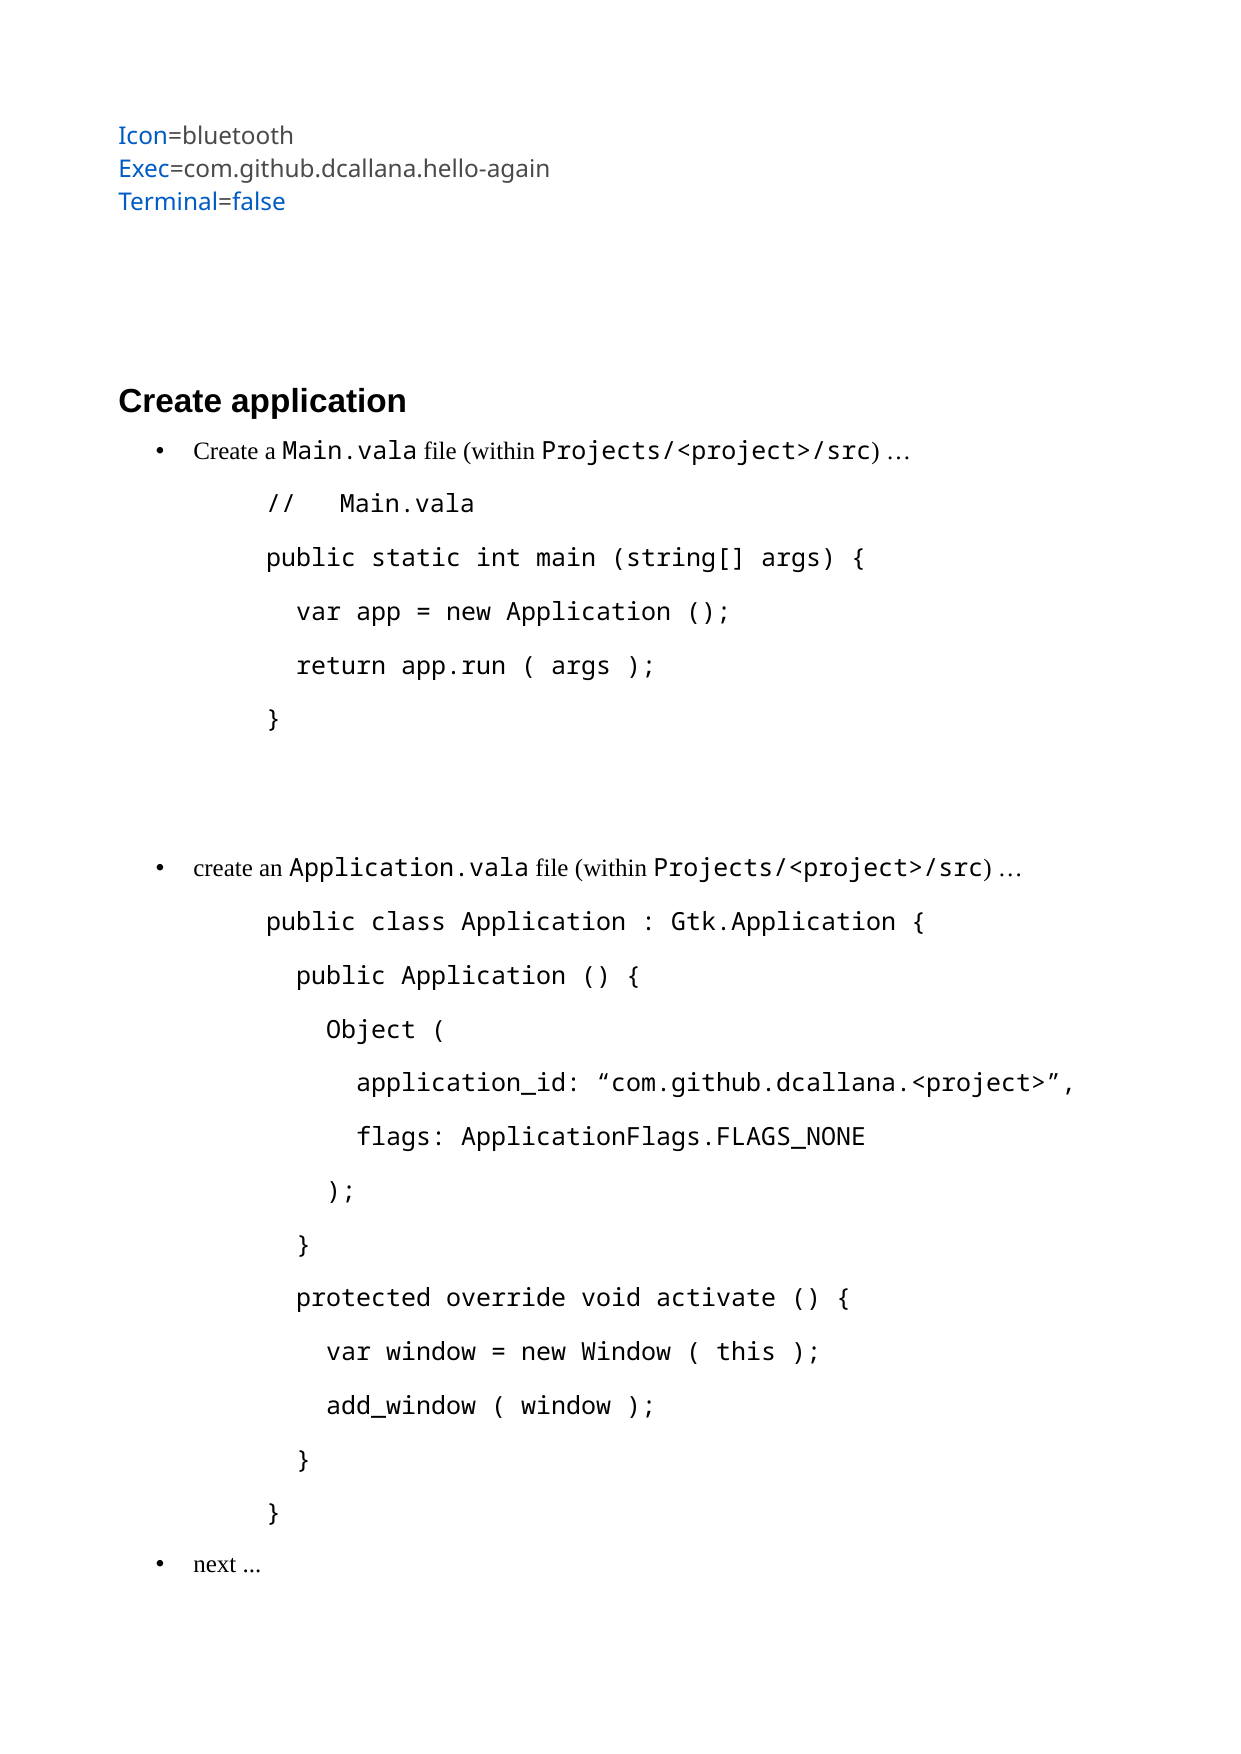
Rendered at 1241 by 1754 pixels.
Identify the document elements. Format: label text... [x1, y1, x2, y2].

text Object ( [266, 1011, 1122, 1045]
text public Application () { [266, 958, 1122, 992]
text } [266, 701, 1122, 735]
text var window = new Window ( this ); [266, 1334, 1122, 1368]
subtitle Create application [118, 381, 1122, 420]
list next ... [156, 1549, 1122, 1578]
list Create a Main.vala file (within Projects/<project>/src) … [156, 432, 1122, 466]
list create an Application.vala file (within Projects/<project>/src) … [156, 850, 1122, 884]
text public class Application : Gtk.Application { [266, 904, 1122, 938]
text } [266, 1441, 1122, 1475]
text return app.run ( args ); [266, 647, 1122, 681]
text var app = new Application (); [266, 594, 1122, 628]
text Terminal=false [118, 184, 1122, 218]
text public static int main (string[] args) { [266, 540, 1122, 574]
text application_id: “com.github.dcallana.<project>”, [266, 1065, 1122, 1099]
text ); [266, 1173, 1122, 1207]
text flags: ApplicationFlags.FLAGS_NONE [266, 1119, 1122, 1153]
text Exec=com.github.dcallana.hello-again [118, 151, 1122, 184]
text // Main.vala [266, 486, 1122, 520]
text add_window ( window ); [266, 1388, 1122, 1422]
text } [266, 1495, 1122, 1529]
text Icon=bluetooth [118, 118, 1122, 151]
text protected override void activate () { [266, 1280, 1122, 1314]
text } [266, 1226, 1122, 1260]
